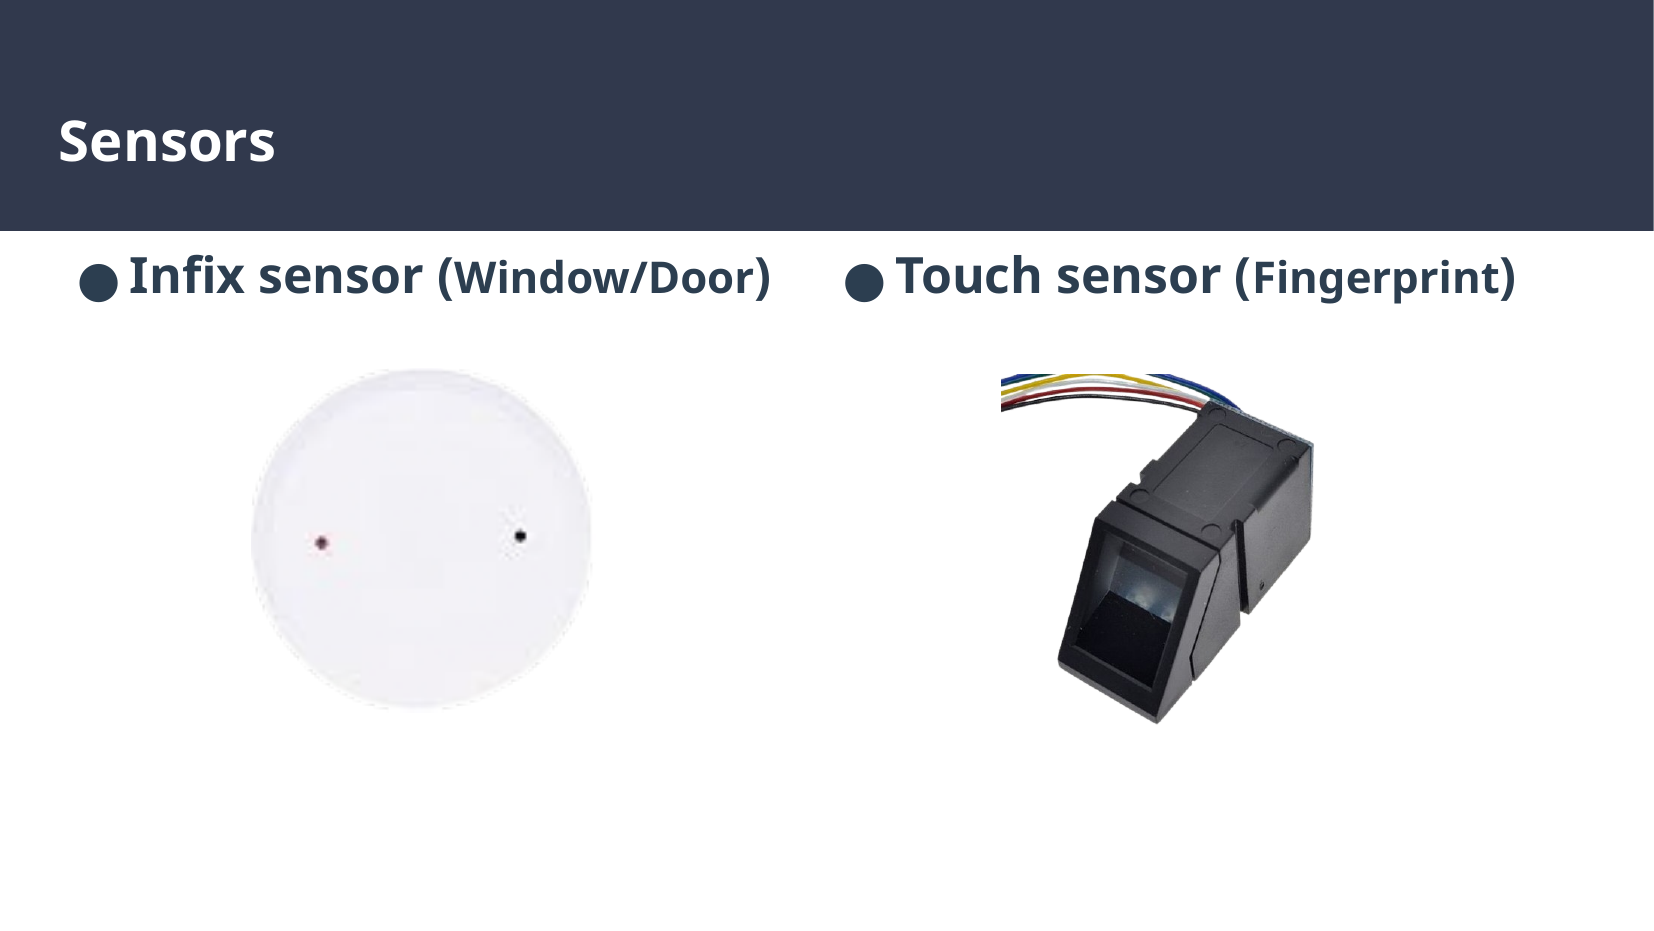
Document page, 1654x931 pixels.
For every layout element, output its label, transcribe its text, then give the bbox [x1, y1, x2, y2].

text_box Infix sensor (Window/Door) [59, 243, 788, 338]
text_box Sensors [59, 79, 1595, 198]
text_box Touch sensor (Fingerprint) [825, 243, 1554, 338]
picture [251, 368, 596, 713]
picture [1001, 374, 1377, 750]
